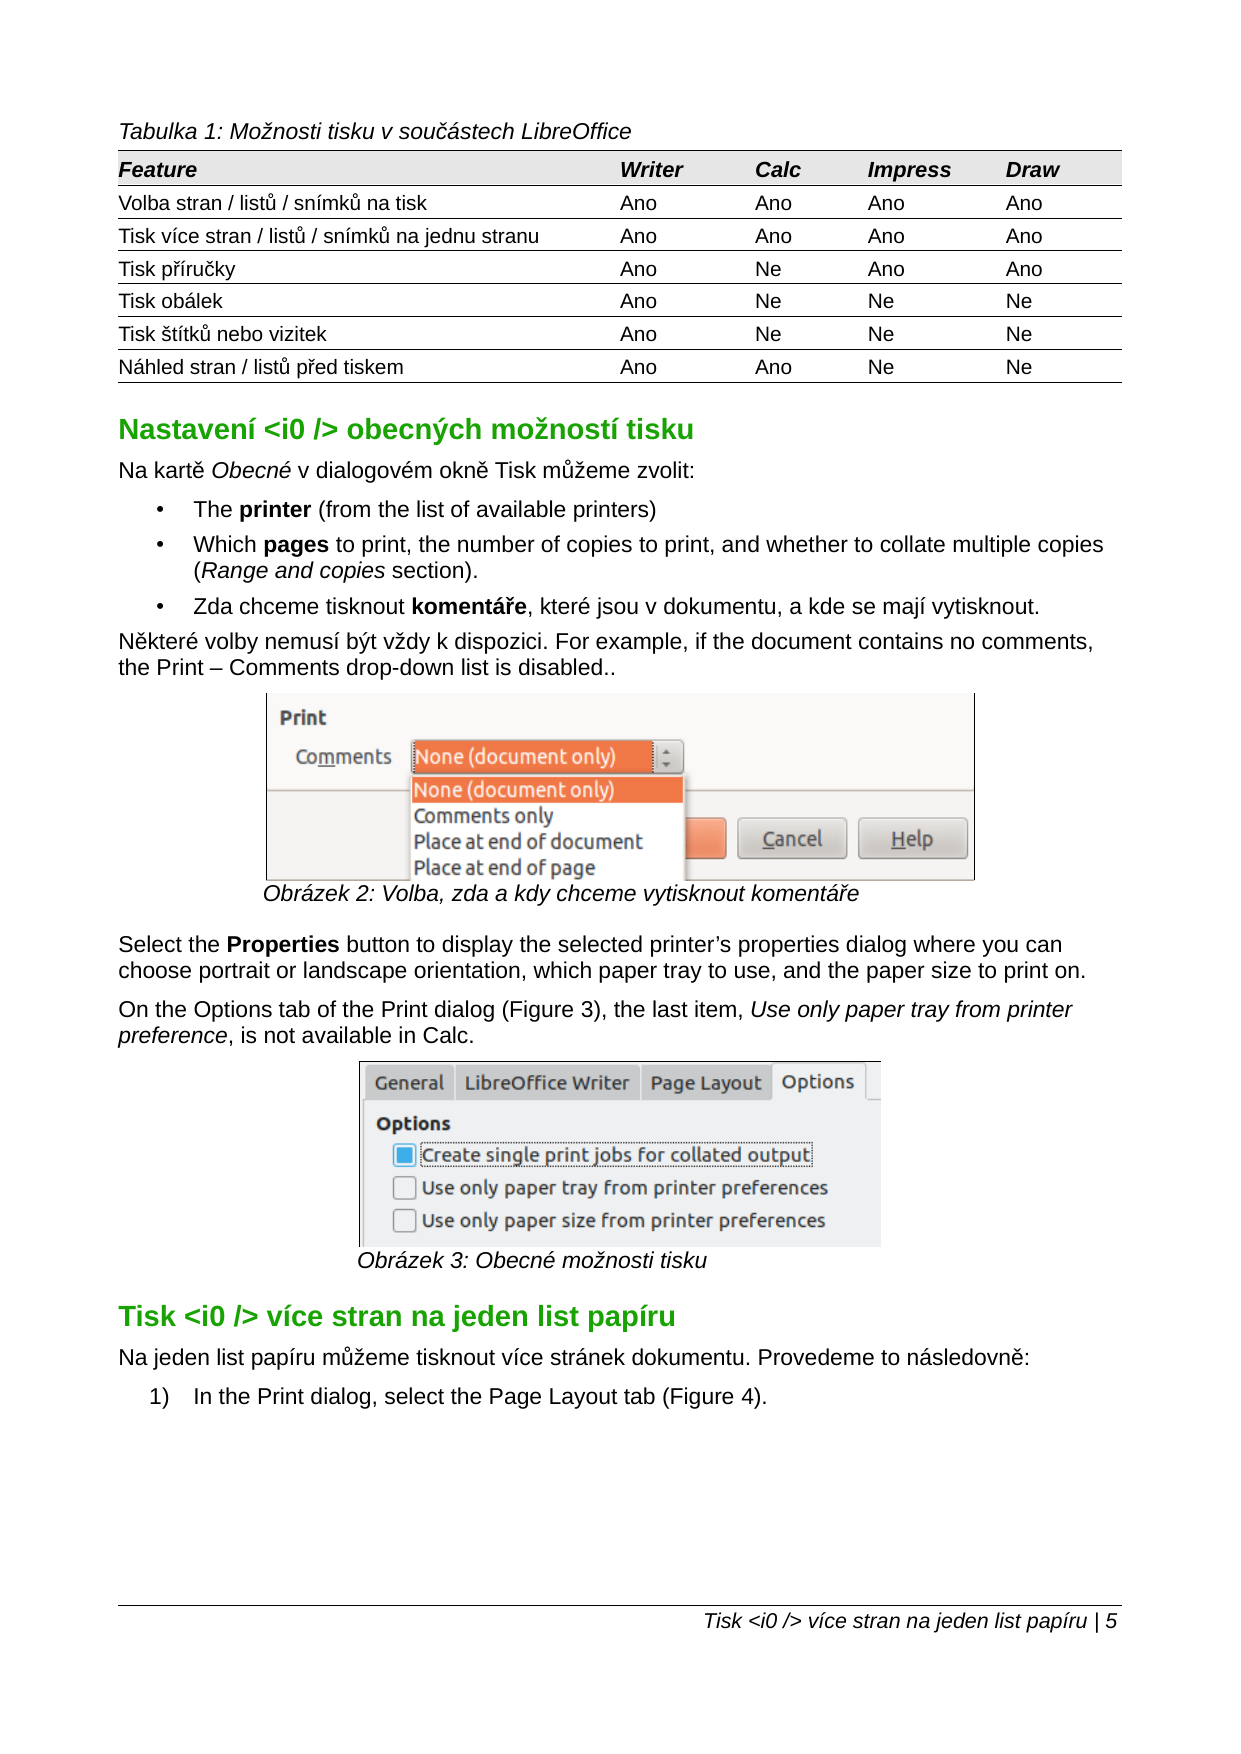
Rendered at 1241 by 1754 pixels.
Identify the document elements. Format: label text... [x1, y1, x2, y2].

text Tabulka 1 : Možnosti tisku v součástech LibreOffice [118, 118, 1122, 144]
table_cell Ano [1006, 251, 1122, 283]
table_cell Ano [755, 350, 868, 382]
table_header Calc [755, 151, 868, 184]
table_cell Ano [620, 219, 755, 250]
list Na jeden list papíru můžeme tisknout více stránek dokumentu. Provedeme to následovně: [118, 1344, 1122, 1370]
table_cell Ano [868, 251, 1006, 283]
table_cell Ne [1006, 350, 1122, 382]
table_cell Ano [1006, 219, 1122, 250]
list Na kartě Obecné v dialogovém okně Tisk můžeme zvolit: [118, 457, 1122, 483]
picture [267, 693, 975, 881]
table_cell Ano [620, 186, 755, 217]
table_cell Ano [1006, 186, 1122, 217]
table_cell Tisk obálek [118, 284, 620, 316]
table_header Impress [868, 151, 1006, 184]
table_cell Ano [620, 317, 755, 349]
table_cell Ne [755, 251, 868, 283]
text Obrázek 2 : Volba, zda a kdy chceme vytisknout komentáře [263, 881, 978, 907]
table_cell Ne [755, 317, 868, 349]
table_header Writer [620, 151, 755, 184]
picture [360, 1062, 881, 1247]
table_cell Ne [755, 284, 868, 316]
table_header Feature [118, 151, 620, 184]
table_cell Ano [868, 219, 1006, 250]
subtitle Tisk <i0 /> více stran na jeden list papíru [118, 1298, 1122, 1332]
text Select the Properties button to display the selected printer’s properties dialog where you can choose portrait or landscape orientation, which paper tray to use, and the paper size to print on. [118, 931, 1122, 983]
list The printer (from the list of available printers) [156, 496, 1122, 522]
table_cell Ne [868, 317, 1006, 349]
table_cell Ano [620, 350, 755, 382]
table_cell Volba stran / listů / snímků na tisk [118, 186, 620, 217]
table_cell Ano [755, 219, 868, 250]
subtitle Nastavení <i0 /> obecných možností tisku [118, 412, 1122, 445]
table_cell Ne [868, 284, 1006, 316]
table_cell Náhled stran / listů před tiskem [118, 350, 620, 382]
text Některé volby nemusí být vždy k dispozici. For example, if the document contains no comments, the Print – Comments drop-down list is disabled.. [118, 628, 1122, 681]
table_cell Tisk štítků nebo vizitek [118, 317, 620, 349]
table_cell Ne [868, 350, 1006, 382]
text Obrázek 3 : Obecné možnosti tisku [357, 1247, 883, 1273]
table_cell Ne [1006, 317, 1122, 349]
table_cell Ano [620, 251, 755, 283]
table_cell Ano [620, 284, 755, 316]
table_cell Ano [755, 186, 868, 217]
table_cell Ne [1006, 284, 1122, 316]
table_cell Ano [868, 186, 1006, 217]
list Zda chceme tisknout komentáře, které jsou v dokumentu, a kde se mají vytisknout. [156, 593, 1122, 619]
list In the Print dialog, select the Page Layout tab (Figure 4). [169, 1383, 1122, 1409]
list Which pages to print, the number of copies to print, and whether to collate multiple copies (Range and copies section). [156, 531, 1122, 584]
text On the Options tab of the Print dialog (Figure 3), the last item, Use only paper tray from printer preference, is not available in Calc. [118, 996, 1122, 1049]
table_cell Tisk příručky [118, 251, 620, 283]
table_header Draw [1006, 151, 1122, 184]
table_cell Tisk více stran / listů / snímků na jednu stranu [118, 219, 620, 250]
